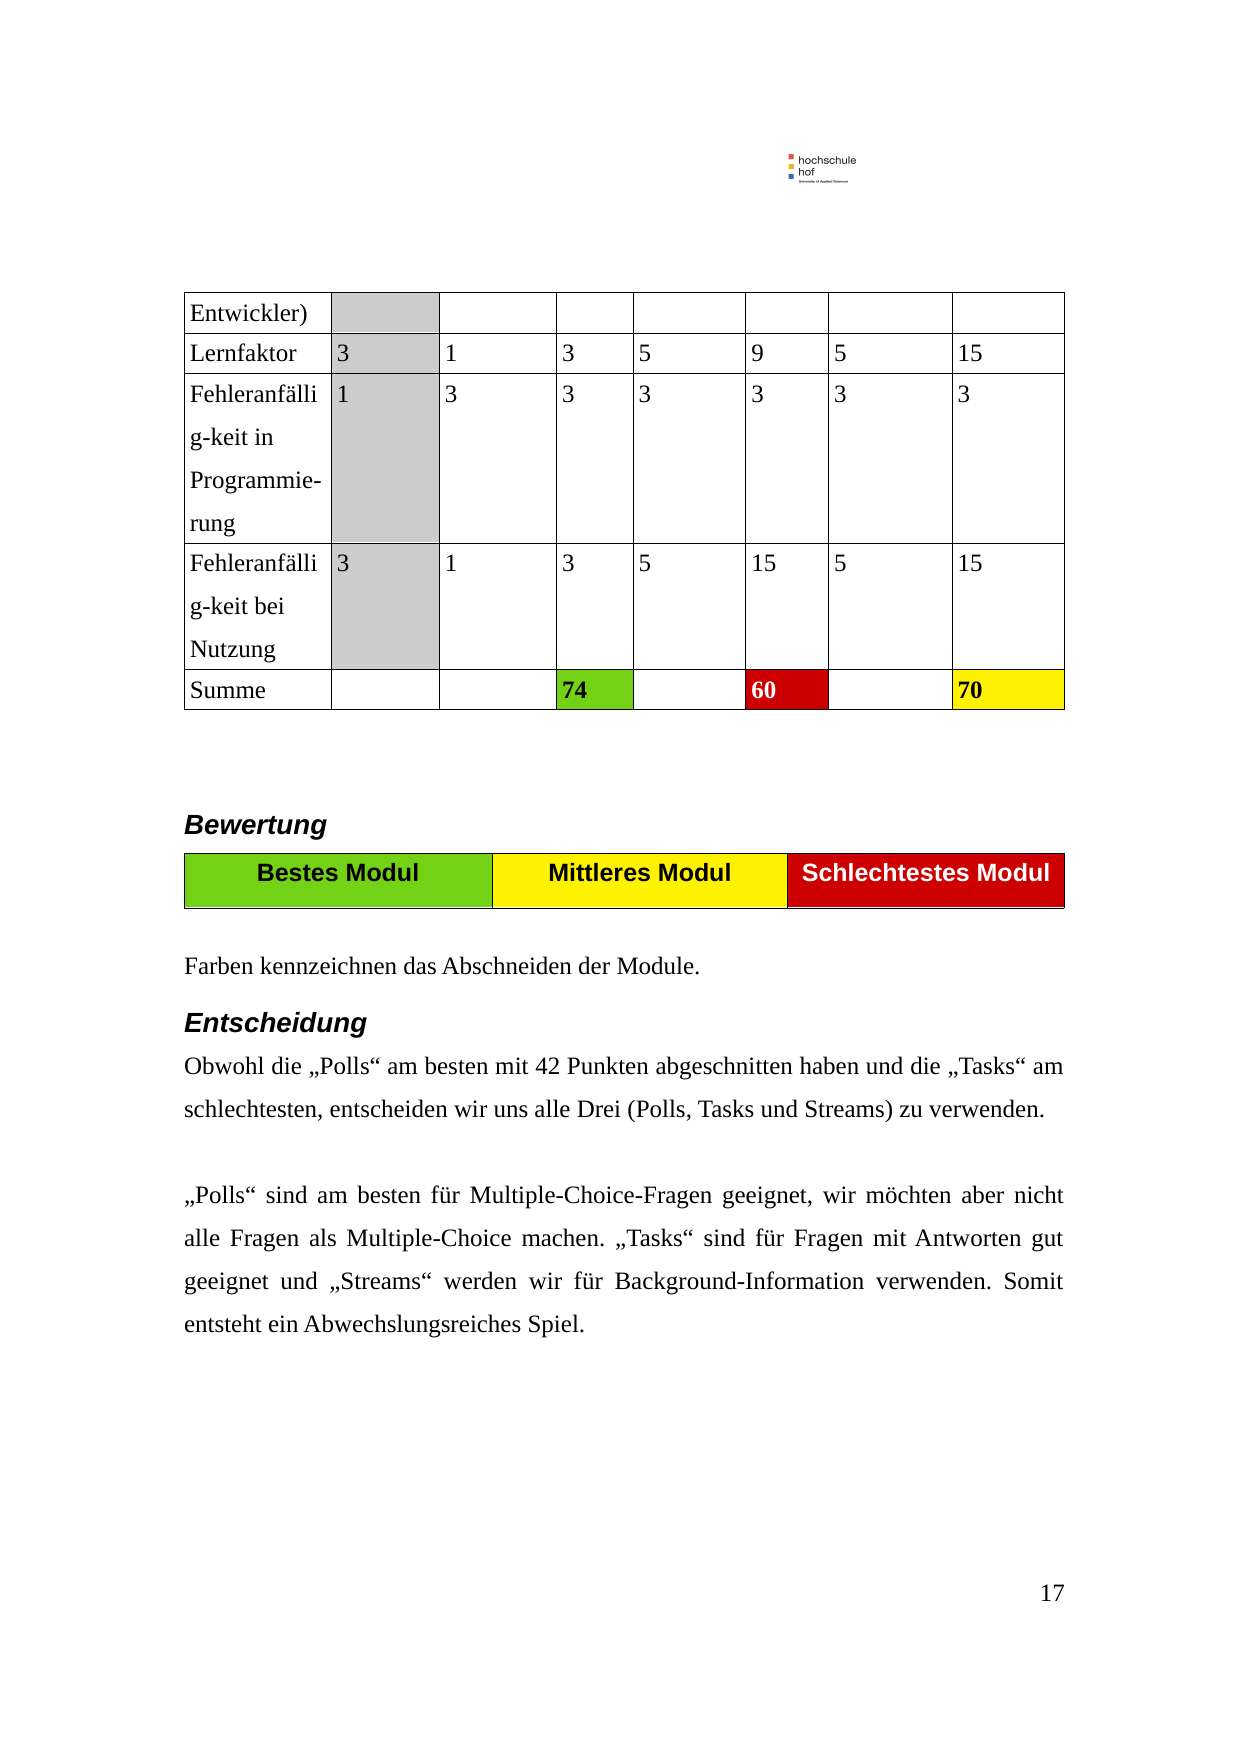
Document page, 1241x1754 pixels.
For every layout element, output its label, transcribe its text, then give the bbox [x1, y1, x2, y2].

table_cell 3 [557, 374, 633, 542]
table_cell 3 [557, 334, 633, 373]
subtitle Bewertung [184, 808, 1064, 840]
table_cell 1 [440, 334, 556, 373]
table_cell 3 [829, 374, 952, 542]
table_cell 15 [953, 544, 1064, 669]
table_cell Lernfaktor [185, 334, 331, 373]
table_cell 74 [557, 670, 633, 709]
table_cell 15 [953, 334, 1064, 373]
table_header Mittleres Modul [493, 854, 787, 907]
table_cell 3 [746, 374, 828, 542]
table_cell [440, 670, 556, 709]
table_cell 3 [332, 334, 439, 373]
table_cell [634, 293, 745, 332]
table_cell 70 [953, 670, 1064, 709]
table_cell 15 [746, 544, 828, 669]
table_cell 3 [332, 544, 439, 669]
table_cell 60 [746, 670, 828, 709]
table_cell [953, 293, 1064, 332]
table_cell 1 [440, 544, 556, 669]
table_cell 5 [634, 334, 745, 373]
table_cell 5 [829, 334, 952, 373]
table_cell [440, 293, 556, 332]
table_cell [634, 670, 745, 709]
table_cell 3 [557, 544, 633, 669]
table_cell Summe [185, 670, 331, 709]
table_cell 5 [634, 544, 745, 669]
table_cell [829, 670, 952, 709]
table_cell 3 [440, 374, 556, 542]
subtitle Entscheidung [184, 1006, 1064, 1038]
table_cell Entwickler) [185, 293, 331, 332]
table_cell [829, 293, 952, 332]
text „Polls“ sind am besten für Multiple-Choice-Fragen geeignet, wir möchten aber nicht alle Fragen als Multiple-Choice machen. „Tasks“ sind für Fragen mit Antworten gut geeignet und „Streams“ werden wir für Background-Information verwenden. Somit entsteht ein Abwechslungsreiches Spiel. [184, 1180, 1064, 1338]
text Obwohl die „Polls“ am besten mit 42 Punkten abgeschnitten haben und die „Tasks“ am schlechtesten, entscheiden wir uns alle Drei (Polls, Tasks und Streams) zu verwenden. [184, 1051, 1064, 1123]
table_cell Fehleranfällig-keit in Programmie-rung [185, 374, 331, 542]
table_cell [746, 293, 828, 332]
table_cell 9 [746, 334, 828, 373]
table_cell 3 [634, 374, 745, 542]
table_cell [332, 670, 439, 709]
table_cell [332, 293, 439, 332]
picture [788, 154, 856, 183]
table_cell 1 [332, 374, 439, 542]
table_cell 5 [829, 544, 952, 669]
text Farben kennzeichnen das Abschneiden der Module. [184, 951, 1064, 979]
table_cell Fehleranfällig-keit bei Nutzung [185, 544, 331, 669]
table_cell [557, 293, 633, 332]
table_cell 3 [953, 374, 1064, 542]
table_header Bestes Modul [185, 854, 492, 907]
table_header Schlechtestes Modul [788, 854, 1064, 907]
